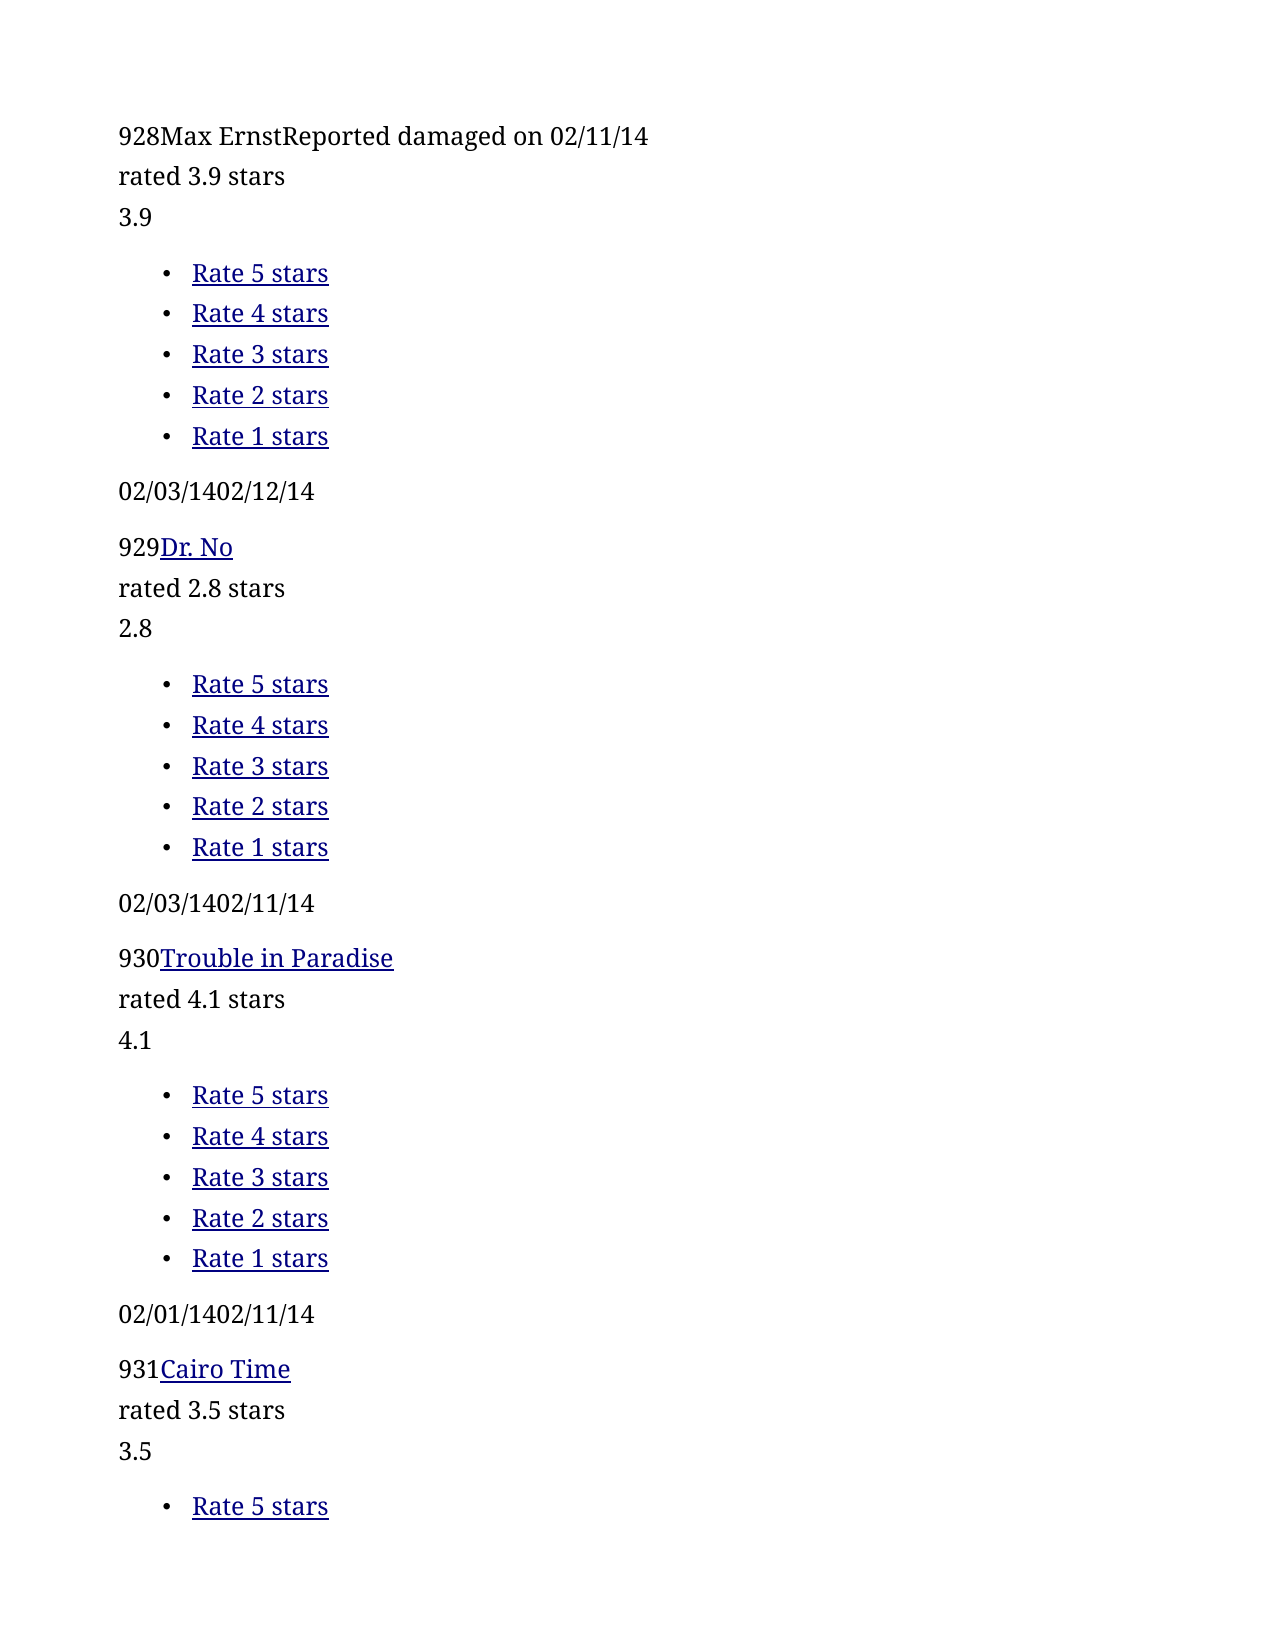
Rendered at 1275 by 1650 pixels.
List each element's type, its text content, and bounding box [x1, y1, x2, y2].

text rated 4.1 stars [118, 981, 1157, 1016]
list Rate 1 stars [162, 1241, 1157, 1275]
list Rate 5 stars [162, 1078, 1157, 1112]
text 02/01/1402/11/14 [118, 1296, 1157, 1331]
text 4.1 [118, 1022, 1157, 1056]
list Rate 2 stars [162, 1200, 1157, 1234]
text 3.5 [118, 1433, 1157, 1468]
list Rate 1 stars [162, 830, 1157, 864]
list Rate 5 stars [162, 255, 1157, 289]
text 3.9 [118, 200, 1157, 234]
list Rate 5 stars [162, 666, 1157, 701]
text 2.8 [118, 611, 1157, 645]
list Rate 3 stars [162, 1159, 1157, 1193]
list Rate 2 stars [162, 378, 1157, 412]
list Rate 4 stars [162, 296, 1157, 330]
text rated 2.8 stars [118, 570, 1157, 604]
list Rate 3 stars [162, 337, 1157, 371]
list Rate 5 stars [162, 1489, 1157, 1523]
list Rate 4 stars [162, 707, 1157, 741]
list Rate 4 stars [162, 1118, 1157, 1153]
text 930Trouble in Paradise [118, 941, 1157, 975]
text 929Dr. No [118, 529, 1157, 563]
text 02/03/1402/12/14 [118, 474, 1157, 508]
list Rate 1 stars [162, 418, 1157, 453]
list Rate 2 stars [162, 789, 1157, 823]
text rated 3.5 stars [118, 1393, 1157, 1427]
text 931Cairo Time [118, 1352, 1157, 1386]
text 928Max ErnstReported damaged on 02/11/14 [118, 118, 1157, 152]
text rated 3.9 stars [118, 159, 1157, 193]
list Rate 3 stars [162, 748, 1157, 782]
text 02/03/1402/11/14 [118, 885, 1157, 919]
